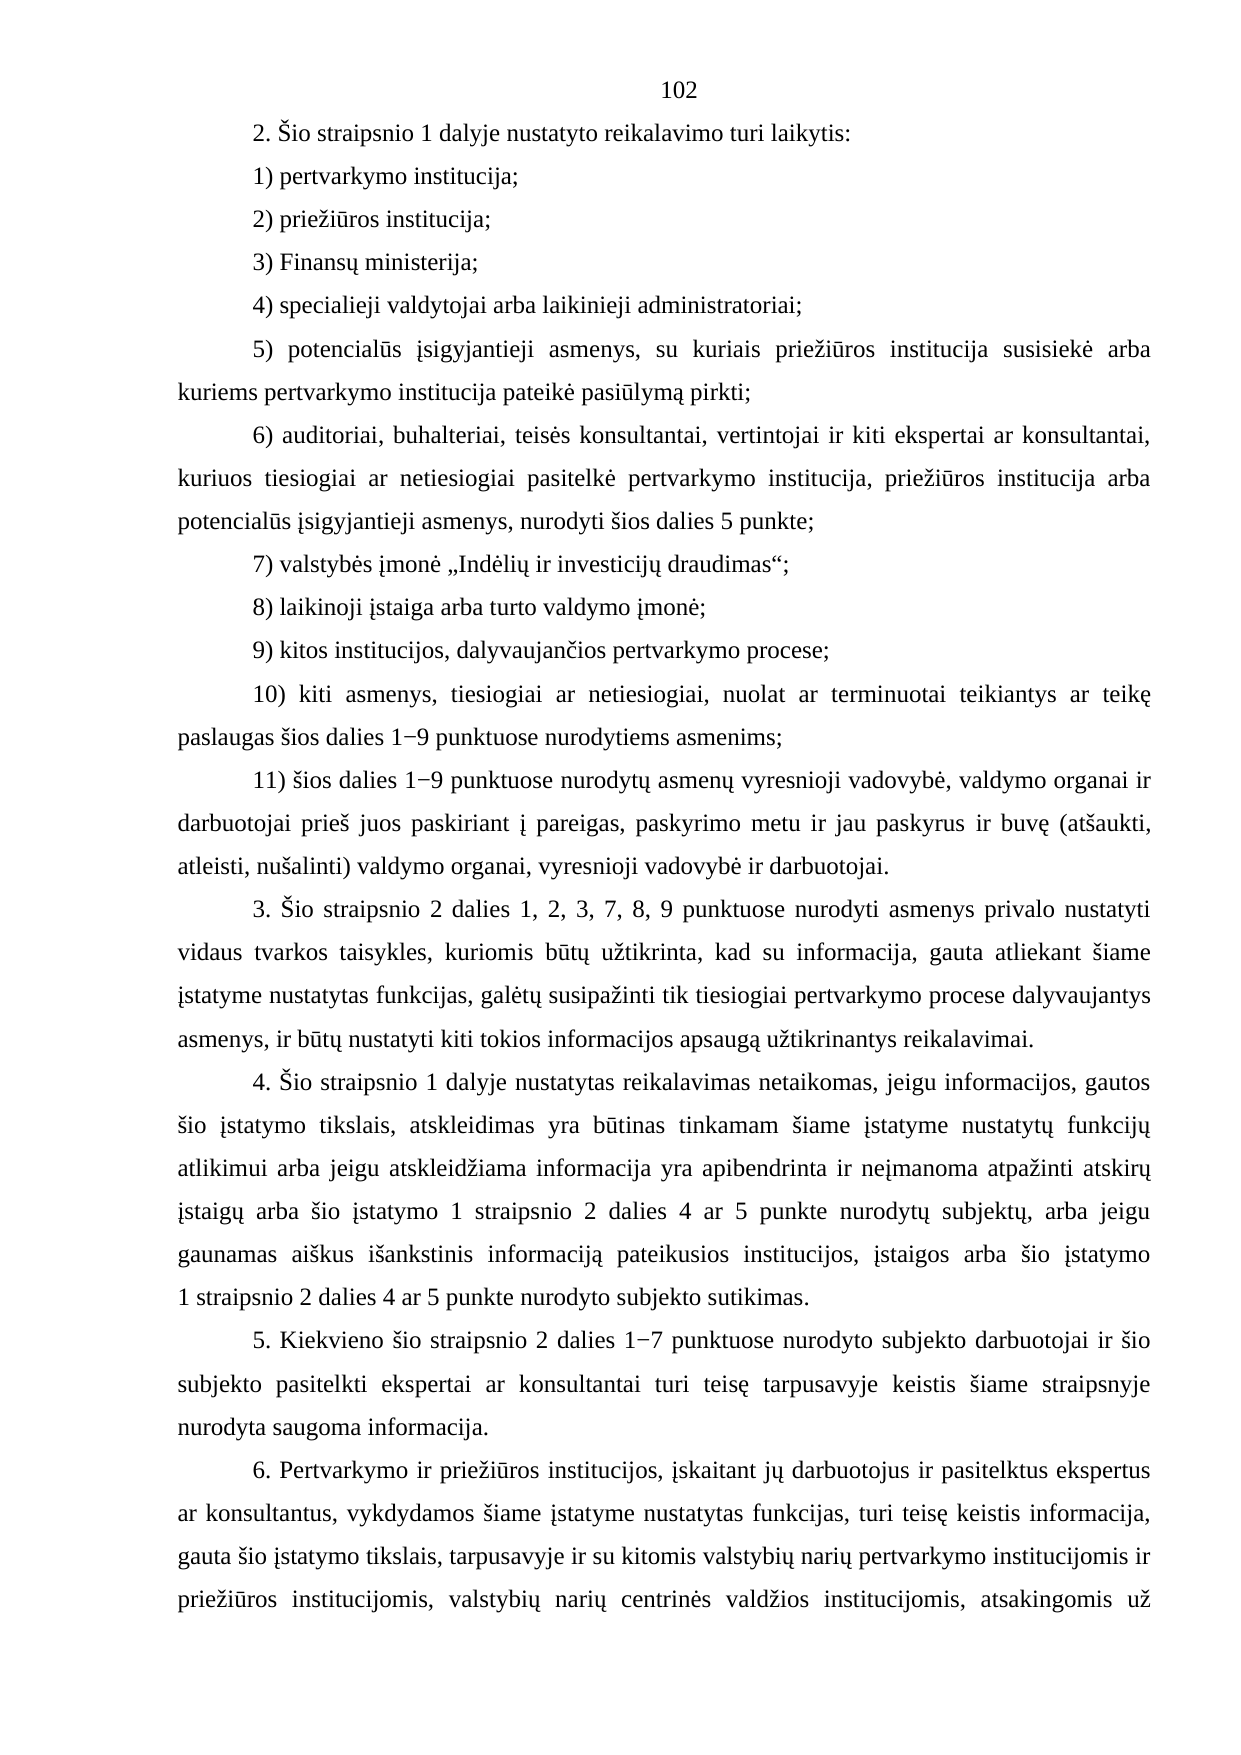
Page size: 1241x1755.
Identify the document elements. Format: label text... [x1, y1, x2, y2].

text 5) potencialūs įsigyjantieji asmenys, su kuriais priežiūros institucija susisiekė arba kuriems pertvarkymo institucija pateikė pasiūlymą pirkti; [177, 334, 1152, 406]
text 11) šios dalies 1−9 punktuose nurodytų asmenų vyresnioji vadovybė, valdymo organai ir darbuotojai prieš juos paskiriant į pareigas, paskyrimo metu ir jau paskyrus ir buvę (atšaukti, atleisti, nušalinti) valdymo organai, vyresnioji vadovybė ir darbuotojai. [177, 765, 1152, 880]
text 4) specialieji valdytojai arba laikinieji administratoriai; [177, 291, 1152, 319]
text 6) auditoriai, buhalteriai, teisės konsultantai, vertintojai ir kiti ekspertai ar konsultantai, kuriuos tiesiogiai ar netiesiogiai pasitelkė pertvarkymo institucija, priežiūros institucija arba potencialūs įsigyjantieji asmenys, nurodyti šios dalies 5 punkte; [177, 420, 1152, 535]
text 3. Šio straipsnio 2 dalies 1, 2, 3, 7, 8, 9 punktuose nurodyti asmenys privalo nustatyti vidaus tvarkos taisykles, kuriomis būtų užtikrinta, kad su informacija, gauta atliekant šiame įstatyme nustatytas funkcijas, galėtų susipažinti tik tiesiogiai pertvarkymo procese dalyvaujantys asmenys, ir būtų nustatyti kiti tokios informacijos apsaugą užtikrinantys reikalavimai. [177, 894, 1152, 1052]
text 9) kitos institucijos, dalyvaujančios pertvarkymo procese; [177, 636, 1152, 664]
text 2. Šio straipsnio 1 dalyje nustatyto reikalavimo turi laikytis: [177, 118, 1152, 147]
text 5. Kiekvieno šio straipsnio 2 dalies 1−7 punktuose nurodyto subjekto darbuotojai ir šio subjekto pasitelkti ekspertai ar konsultantai turi teisę tarpusavyje keistis šiame straipsnyje nurodyta saugoma informacija. [177, 1326, 1152, 1441]
text 4. Šio straipsnio 1 dalyje nustatytas reikalavimas netaikomas, jeigu informacijos, gautos šio įstatymo tikslais, atskleidimas yra būtinas tinkamam šiame įstatyme nustatytų funkcijų atlikimui arba jeigu atskleidžiama informacija yra apibendrinta ir neįmanoma atpažinti atskirų įstaigų arba šio įstatymo 1 straipsnio 2 dalies 4 ar 5 punkte nurodytų subjektų, arba jeigu gaunamas aiškus išankstinis informaciją pateikusios institucijos, įstaigos arba šio įstatymo 1 straipsnio 2 dalies 4 ar 5 punkte nurodyto subjekto sutikimas. [177, 1067, 1152, 1311]
text 2) priežiūros institucija; [177, 204, 1152, 233]
text 10) kiti asmenys, tiesiogiai ar netiesiogiai, nuolat ar terminuotai teikiantys ar teikę paslaugas šios dalies 1−9 punktuose nurodytiems asmenims; [177, 679, 1152, 751]
text 3) Finansų ministerija; [177, 247, 1152, 276]
text 8) laikinoji įstaiga arba turto valdymo įmonė; [177, 592, 1152, 621]
text 1) pertvarkymo institucija; [177, 161, 1152, 190]
text 7) valstybės įmonė „Indėlių ir investicijų draudimas“; [177, 549, 1152, 578]
text 6. Pertvarkymo ir priežiūros institucijos, įskaitant jų darbuotojus ir pasitelktus ekspertus ar konsultantus, vykdydamos šiame įstatyme nustatytas funkcijas, turi teisę keistis informacija, gauta šio įstatymo tikslais, tarpusavyje ir su kitomis valstybių narių pertvarkymo institucijomis ir priežiūros institucijomis, valstybių narių centrinės valdžios institucijomis, atsakingomis už [177, 1455, 1152, 1613]
